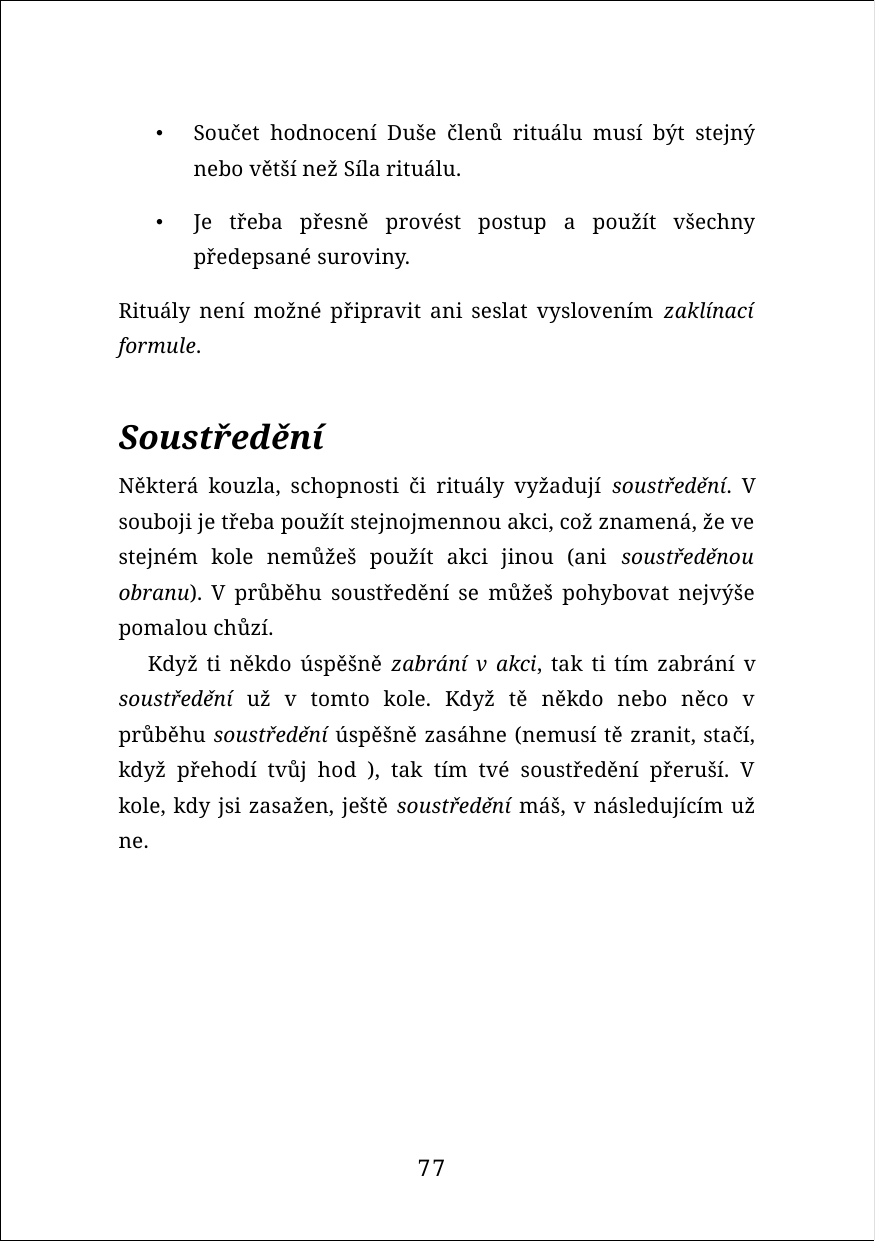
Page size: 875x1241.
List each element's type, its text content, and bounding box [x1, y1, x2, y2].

text Některá kouzla, schopnosti či rituály vyžadují soustředění. V souboji je třeba použít stejnojmennou akci, což znamená, že ve stejném kole nemůžeš použít akci jinou (ani soustředěnou obranu). V průběhu soustředění se můžeš pohybovat nejvýše pomalou chůzí. Když ti někdo úspěšně zabrání v akci, tak ti tím zabrání v soustředění už v tomto kole. Když tě někdo nebo něco v průběhu soustředění úspěšně zasáhne (nemusí tě zranit, stačí, když přehodí tvůj hod ), tak tím tvé soustředění přeruší. V kole, kdy jsi zasažen, ještě soustředění máš, v následujícím už ne. [118, 471, 756, 855]
list Je třeba přesně provést postup a použít všechny předepsané suroviny. [156, 207, 756, 271]
subtitle Soustředění [118, 414, 756, 459]
list Součet hodnocení Duše členů rituálu musí být stejný nebo větší než Síla rituálu. [156, 118, 756, 182]
text Rituály není možné připravit ani seslat vyslovením zaklínací formule. [118, 296, 756, 360]
